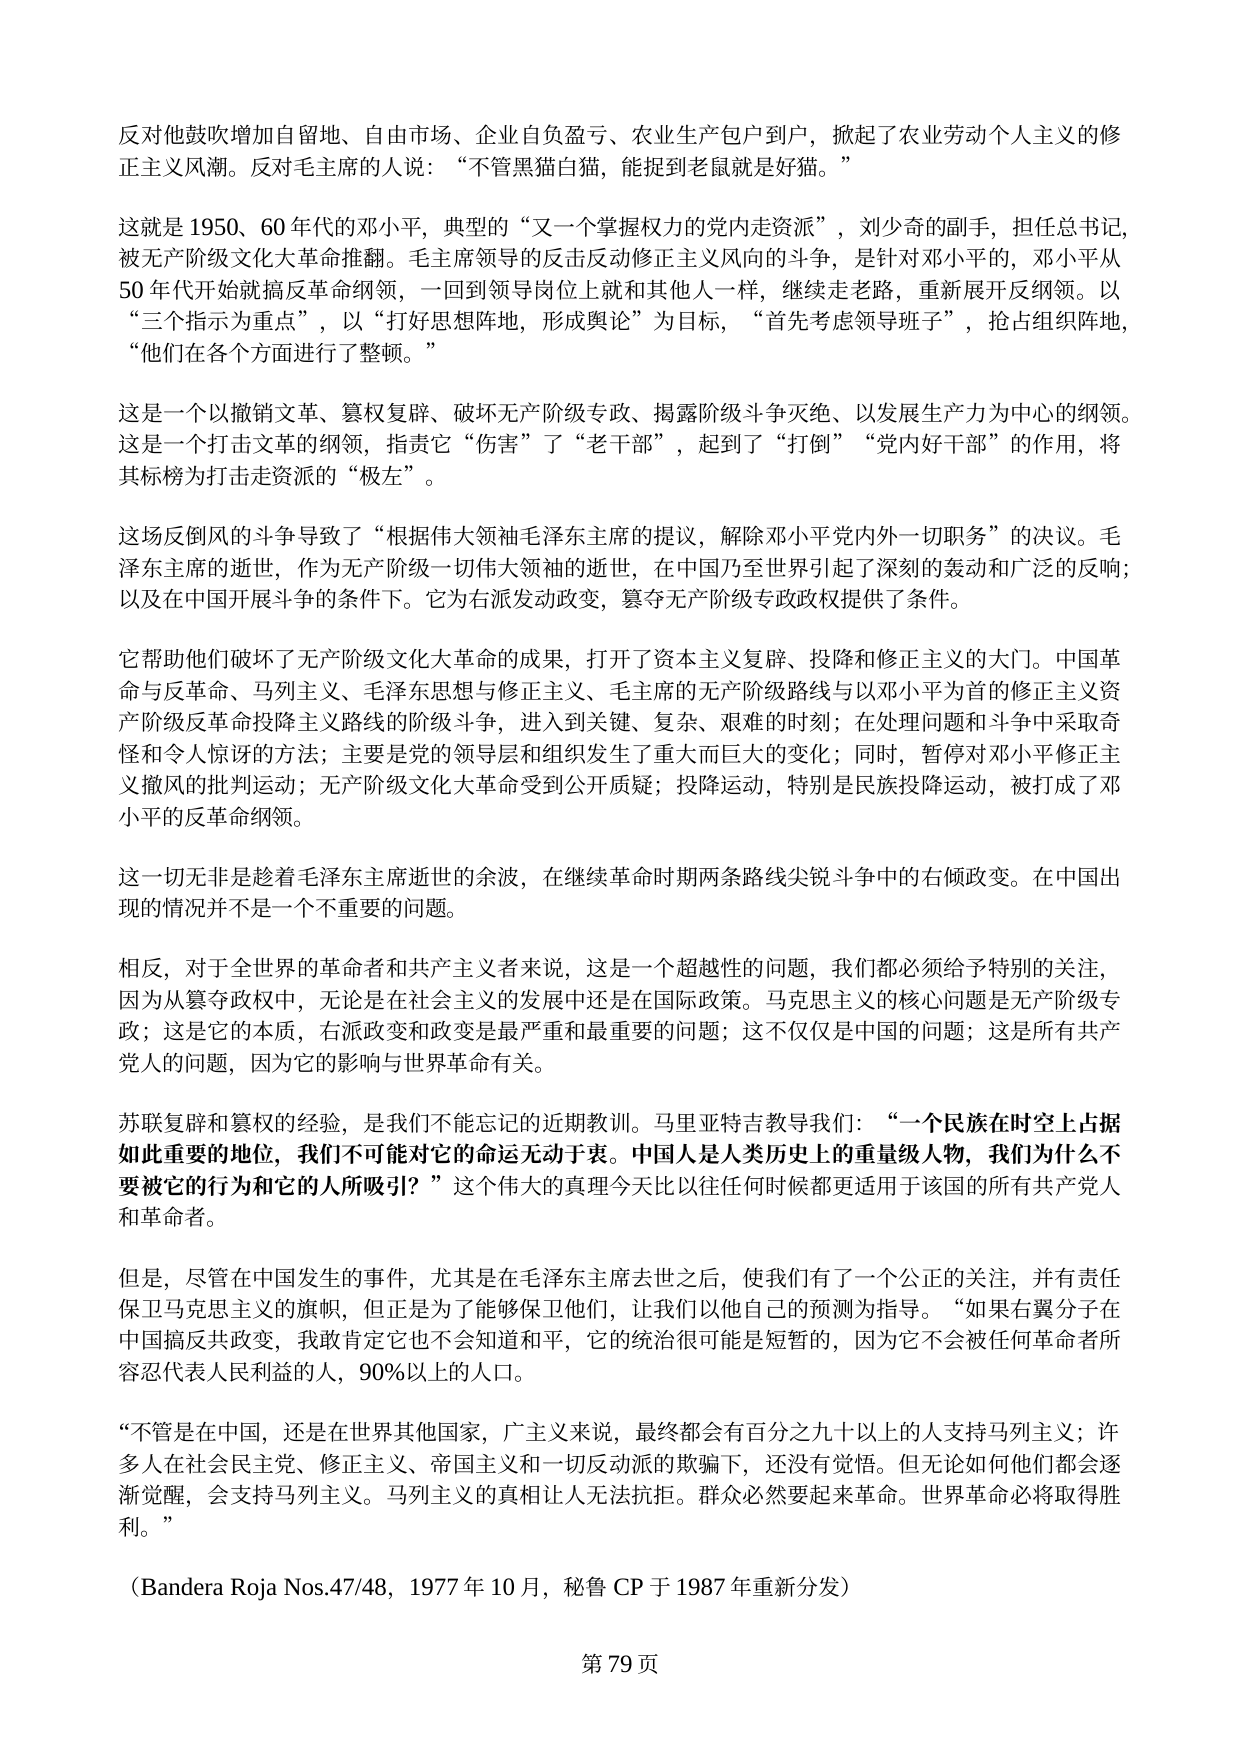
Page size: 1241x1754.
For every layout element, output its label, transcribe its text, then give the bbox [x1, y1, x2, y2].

text 这场反倒风的斗争导致了“根据伟大领袖毛泽东主席的提议，解除邓小平党内外一切职务”的决议。毛泽东主席的逝世，作为无产阶级一切伟大领袖的逝世，在中国乃至世界引起了深刻的轰动和广泛的反响；以及在中国开展斗争的条件下。它为右派发动政变，篡夺无产阶级专政政权提供了条件。 [118, 519, 1122, 614]
text 这就是1950、60年代的邓小平，典型的“又一个掌握权力的党内走资派”，刘少奇的副手，担任总书记，被无产阶级文化大革命推翻。毛主席领导的反击反动修正主义风向的斗争，是针对邓小平的，邓小平从50年代开始就搞反革命纲领，一回到领导岗位上就和其他人一样，继续走老路，重新展开反纲领。以“三个指示为重点”，以“打好思想阵地，形成舆论”为目标，“首先考虑领导班子”，抢占组织阵地，“他们在各个方面进行了整顿。” [118, 210, 1122, 367]
text 它帮助他们破坏了无产阶级文化大革命的成果，打开了资本主义复辟、投降和修正主义的大门。中国革命与反革命、马列主义、毛泽东思想与修正主义、毛主席的无产阶级路线与以邓小平为首的修正主义资产阶级反革命投降主义路线的阶级斗争，进入到关键、复杂、艰难的时刻；在处理问题和斗争中采取奇怪和令人惊讶的方法；主要是党的领导层和组织发生了重大而巨大的变化；同时，暂停对邓小平修正主义撤风的批判运动；无产阶级文化大革命受到公开质疑；投降运动，特别是民族投降运动，被打成了邓小平的反革命纲领。 [118, 642, 1122, 831]
text 这是一个以撤销文革、篡权复辟、破坏无产阶级专政、揭露阶级斗争灭绝、以发展生产力为中心的纲领。这是一个打击文革的纲领，指责它“伤害”了“老干部”，起到了“打倒”“党内好干部”的作用，将其标榜为打击走资派的“极左”。 [118, 396, 1122, 491]
text 相反，对于全世界的革命者和共产主义者来说，这是一个超越性的问题，我们都必须给予特别的关注，因为从篡夺政权中，无论是在社会主义的发展中还是在国际政策。马克思主义的核心问题是无产阶级专政；这是它的本质，右派政变和政变是最严重和最重要的问题；这不仅仅是中国的问题；这是所有共产党人的问题，因为它的影响与世界革命有关。 [118, 952, 1122, 1077]
text 苏联复辟和篡权的经验，是我们不能忘记的近期教训。马里亚特吉教导我们：“一个民族在时空上占据如此重要的地位，我们不可能对它的命运无动于衷。中国人是人类历史上的重量级人物，我们为什么不要被它的行为和它的人所吸引？”这个伟大的真理今天比以往任何时候都更适用于该国的所有共产党人和革命者。 [118, 1106, 1122, 1232]
text 但是，尽管在中国发生的事件，尤其是在毛泽东主席去世之后，使我们有了一个公正的关注，并有责任保卫马克思主义的旗帜，但正是为了能够保卫他们，让我们以他自己的预测为指导。“如果右翼分子在中国搞反共政变，我敢肯定它也不会知道和平，它的统治很可能是短暂的，因为它不会被任何革命者所容忍代表人民利益的人，90%以上的人口。 [118, 1261, 1122, 1387]
text 反对他鼓吹增加自留地、自由市场、企业自负盈亏、农业生产包户到户，掀起了农业劳动个人主义的修正主义风潮。反对毛主席的人说：“不管黑猫白猫，能捉到老鼠就是好猫。” [118, 118, 1122, 181]
text 这一切无非是趁着毛泽东主席逝世的余波，在继续革命时期两条路线尖锐斗争中的右倾政变。在中国出现的情况并不是一个不重要的问题。 [118, 860, 1122, 923]
text “不管是在中国，还是在世界其他国家，广主义来说，最终都会有百分之九十以上的人支持马列主义；许多人在社会民主党、修正主义、帝国主义和一切反动派的欺骗下，还没有觉悟。但无论如何他们都会逐渐觉醒，会支持马列主义。马列主义的真相让人无法抗拒。群众必然要起来革命。世界革命必将取得胜利。” [118, 1415, 1122, 1541]
text （Bandera Roja Nos.47/48，1977年10月，秘鲁 CP 于1987年重新分发） [118, 1570, 1122, 1601]
